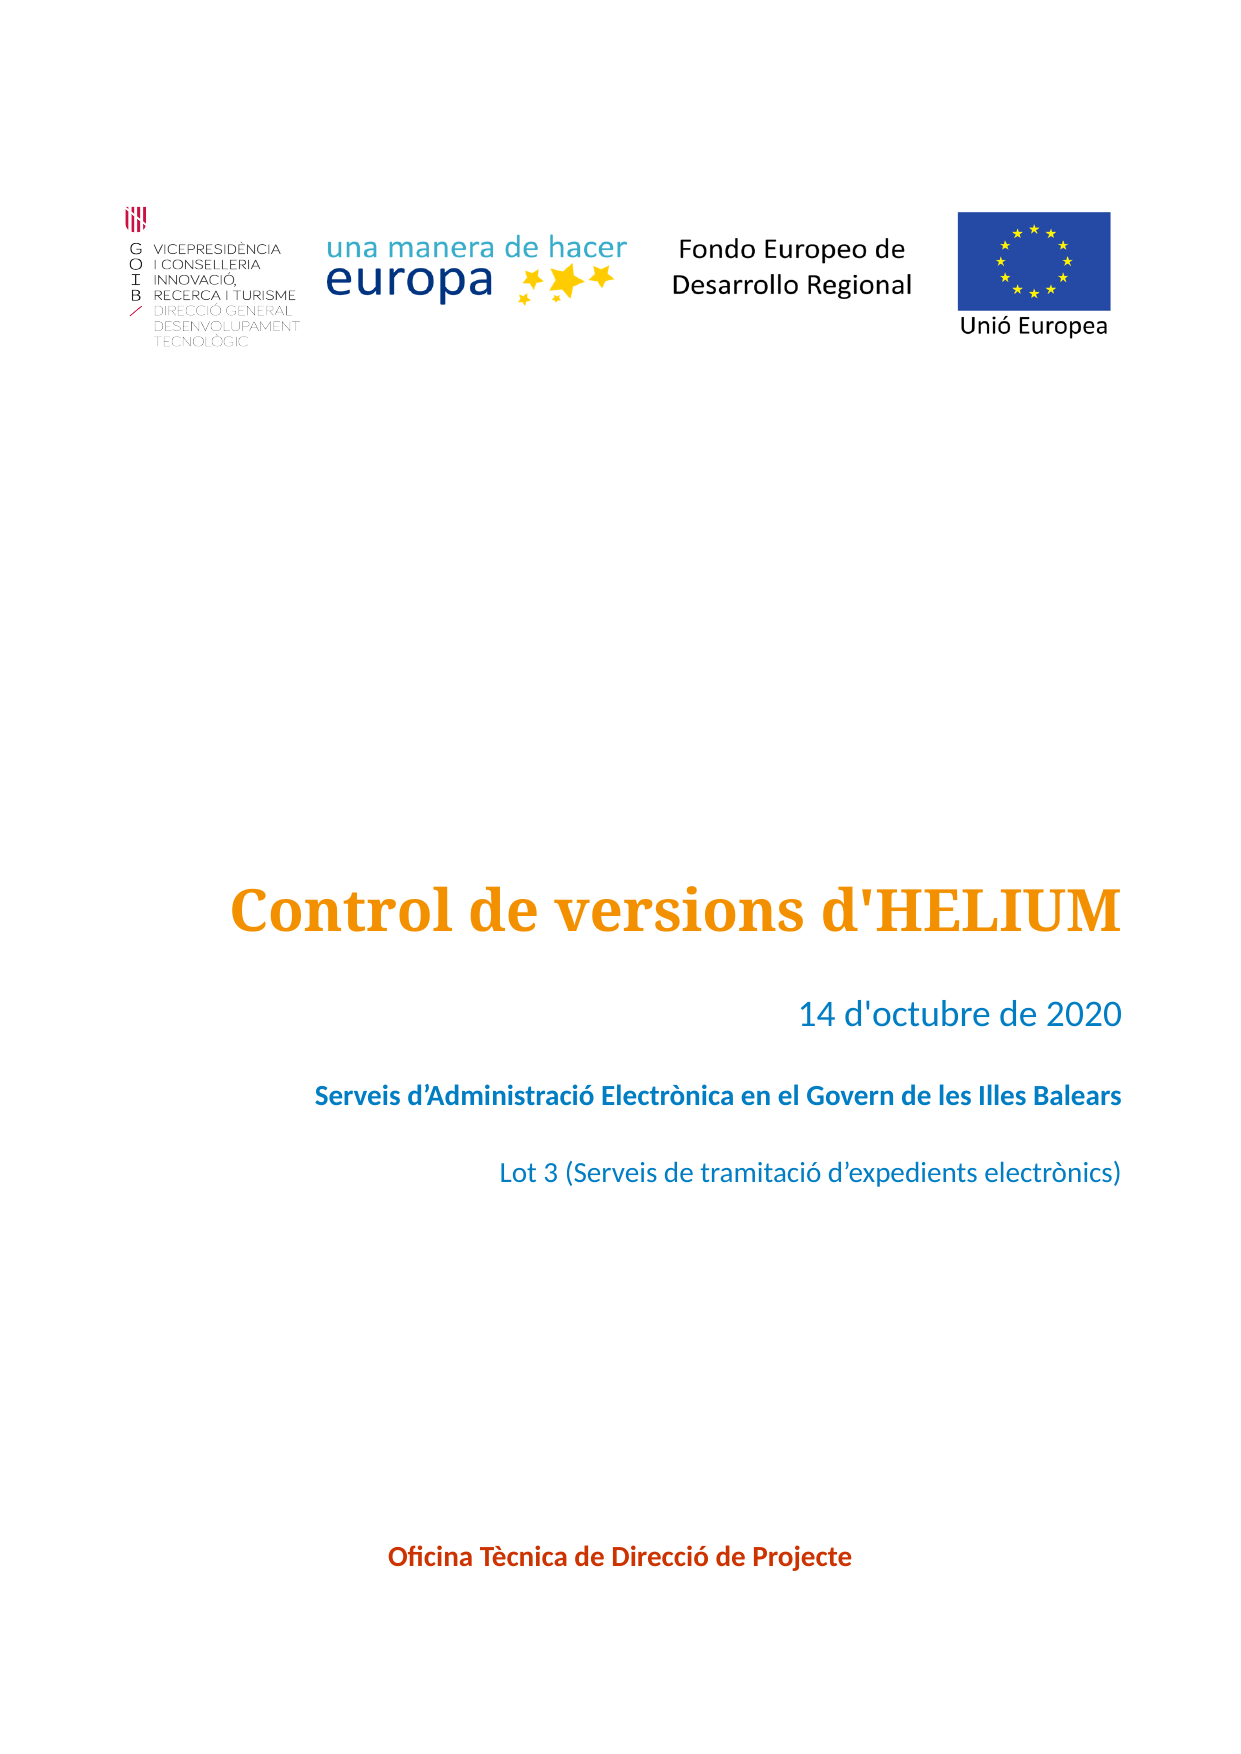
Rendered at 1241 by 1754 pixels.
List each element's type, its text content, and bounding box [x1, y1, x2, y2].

picture [321, 202, 1122, 352]
text Control de versions d'HELIUM [118, 869, 1122, 949]
text Oficina Tècnica de Direcció de Projecte [118, 1538, 1122, 1574]
text Lot 3 (Serveis de tramitació d’expedients electrònics) [118, 1154, 1122, 1189]
picture [118, 202, 308, 351]
text 14 d'octubre de 2020 [118, 990, 1122, 1036]
text Serveis d’Administració Electrònica en el Govern de les Illes Balears [118, 1077, 1122, 1113]
